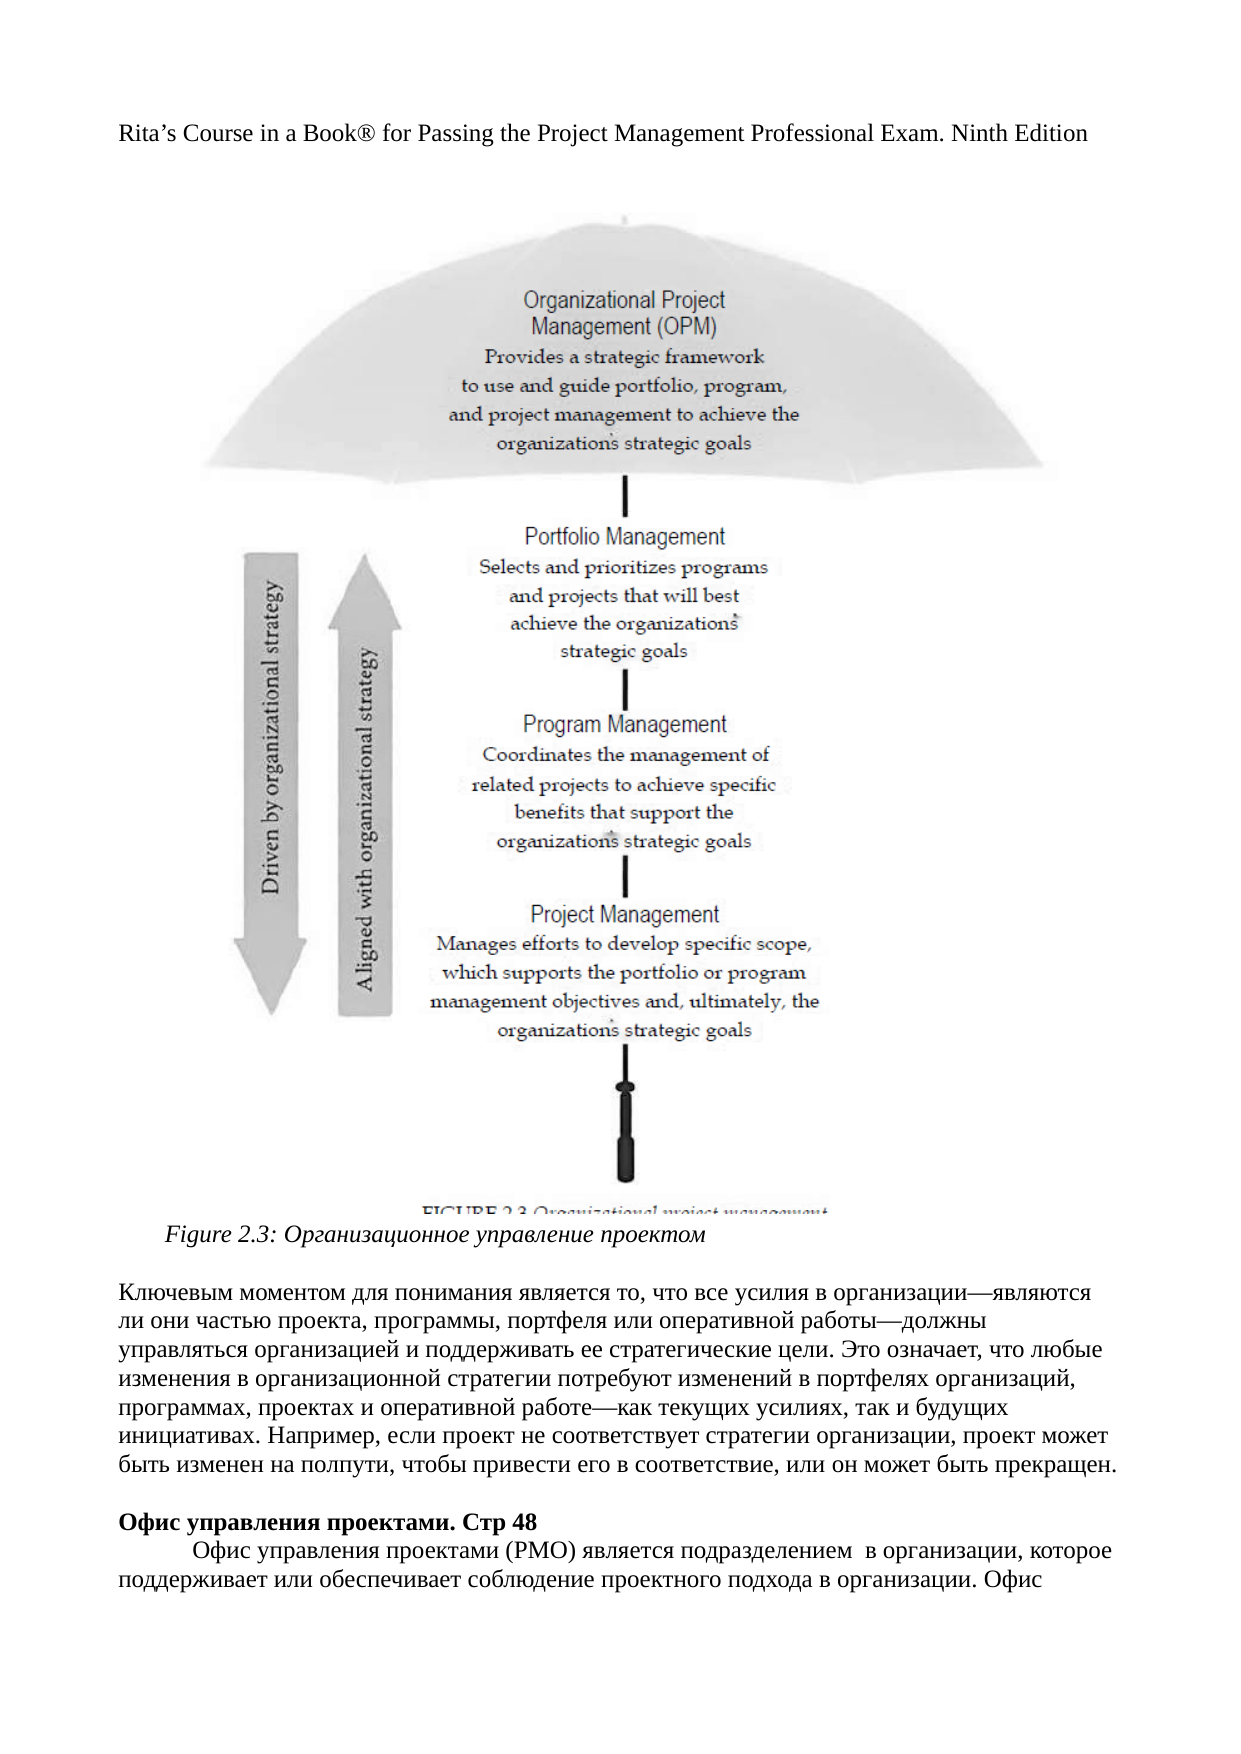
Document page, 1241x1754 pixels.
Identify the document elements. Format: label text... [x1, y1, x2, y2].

text Ключевым моментом для понимания является то, что все усилия в организации—являются ли они частью проекта, программы, портфеля или оперативной работы—должны управляться организацией и поддерживать ее стратегические цели. Это означает, что любые изменения в организационной стратегии потребуют изменений в портфелях организаций, программах, проектах и оперативной работе—как текущих усилиях, так и будущих инициативах. Например, если проект не соответствует стратегии организации, проект может быть изменен на полпути, чтобы привести его в соответствие, или он может быть прекращен. [118, 1277, 1122, 1478]
picture [164, 188, 1076, 1214]
text Офис управления проектами (PMO) является подразделением в организации, которое поддерживает или обеспечивает соблюдение проектного подхода в организации. Офис [118, 1536, 1122, 1593]
text Figure 2.3: Организационное управление проектом [164, 1214, 1076, 1248]
text Офис управления проектами. Стр 48 [118, 1507, 1122, 1536]
